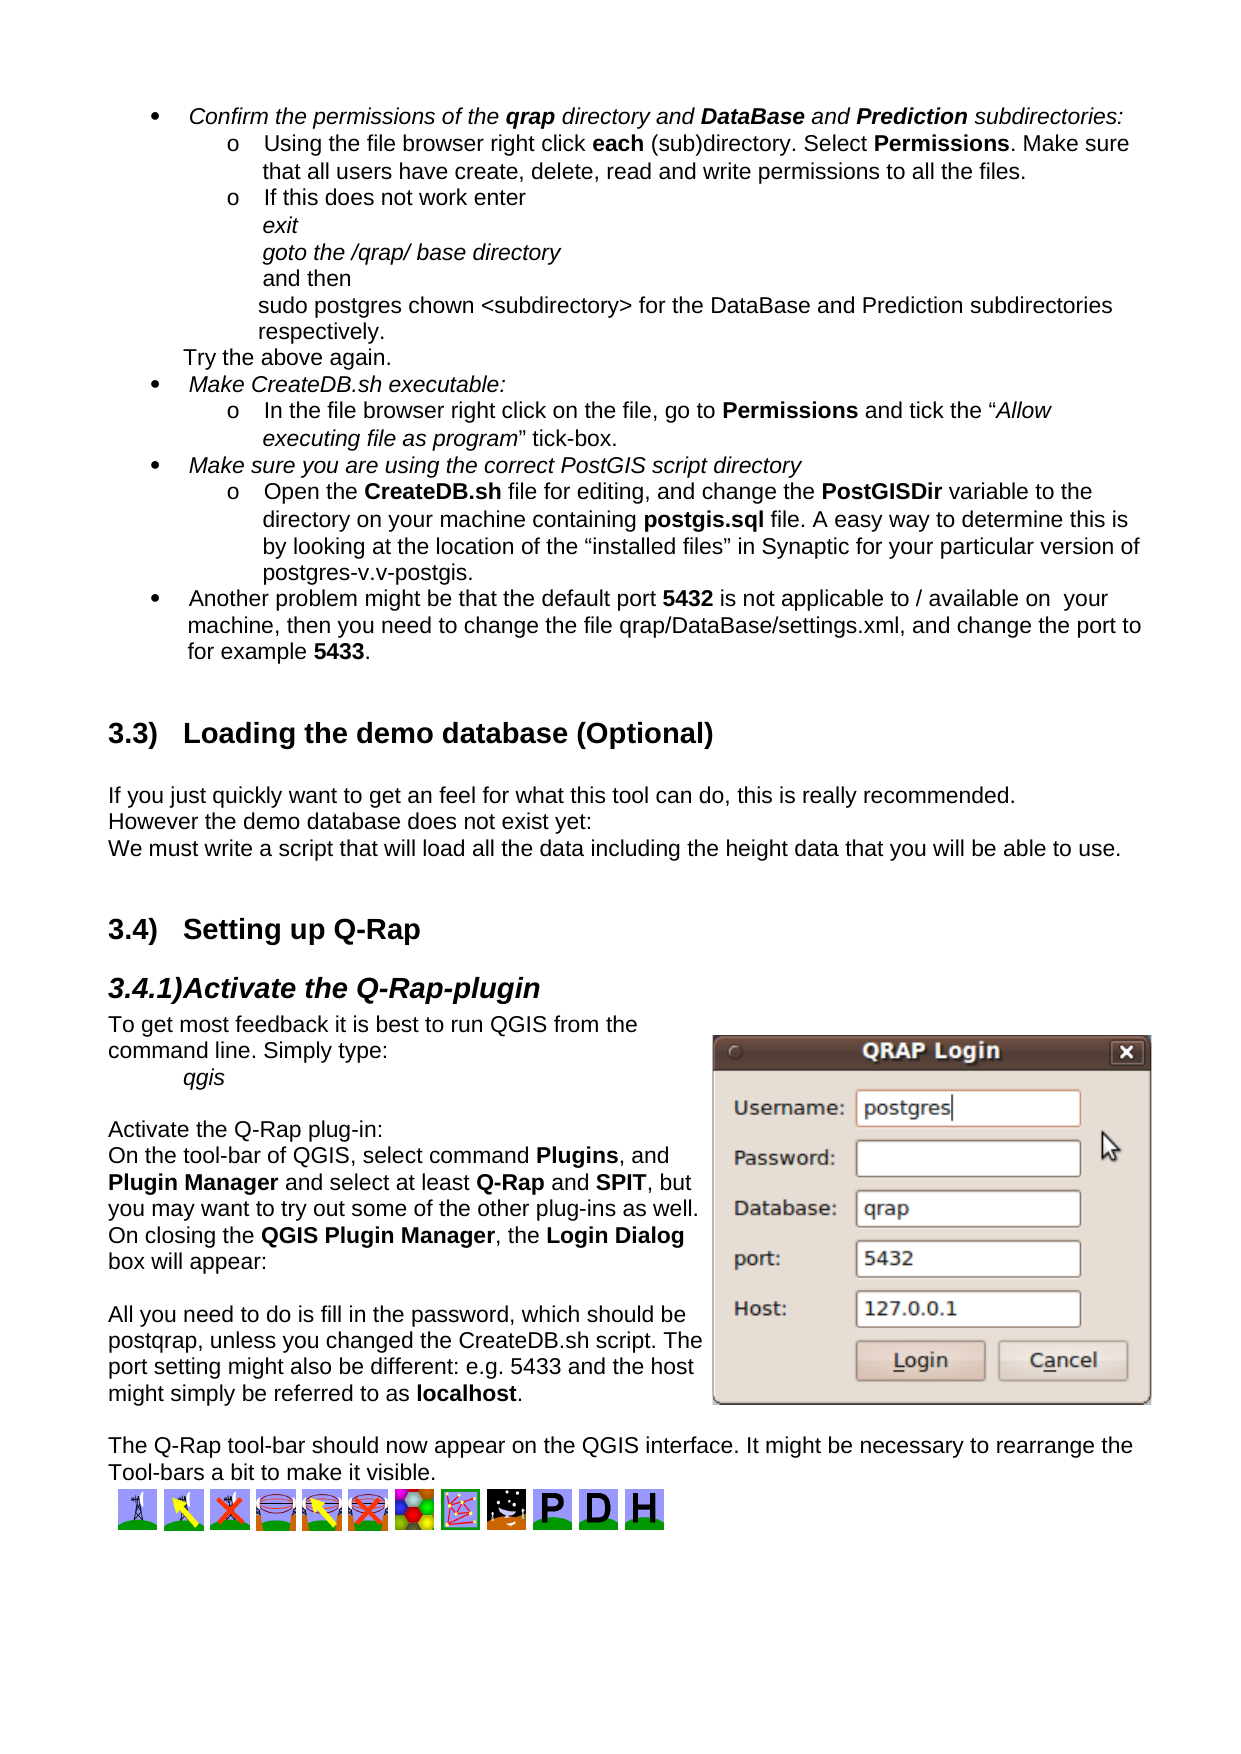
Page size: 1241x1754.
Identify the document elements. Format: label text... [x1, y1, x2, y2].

text sudo postgres chown <subdirectory> for the DataBase and Prediction subdirectories respectively. [194, 292, 1156, 344]
list exit [225, 212, 1156, 239]
picture [348, 1489, 388, 1531]
list Make CreateDB.sh executable: [150, 371, 1156, 397]
text Activate the Q-Rap plug-in: [108, 1116, 712, 1142]
picture [441, 1489, 480, 1530]
list Open the CreateDB.sh file for editing, and change the PostGISDir variable to the directory on your machine containing postgis.sql file. A easy way to determine this is by looking at the location of the “installed files” in Synaptic for your particular version of postgres-v.v-postgis. [225, 478, 1156, 585]
list Make sure you are using the correct PostGIS script directory [150, 452, 1156, 478]
text To get most feedback it is best to run QGIS from the command line. Simply type: [108, 1011, 1156, 1063]
text All you need to do is fill in the password, which should be postqrap, unless you changed the CreateDB.sh script. The port setting might also be different: e.g. 5433 and the host might simply be referred to as localhost. [108, 1301, 1156, 1406]
picture [712, 1035, 1152, 1405]
picture [164, 1489, 204, 1531]
picture [625, 1489, 664, 1530]
list Another problem might be that the default port 5432 is not applicable to / available on your machine, then you need to change the file qrap/DataBase/settings.xml, and change the port to for example 5433. [150, 585, 1156, 664]
text However the demo database does not exist yet: [108, 808, 1156, 835]
text On the tool-bar of QGIS, select command Plugins, and Plugin Manager and select at least Q-Rap and SPIT, but you may want to try out some of the other plug-ins as well. [108, 1142, 712, 1222]
picture [579, 1489, 618, 1530]
subtitle Loading the demo database (Optional) [108, 716, 1156, 749]
list Using the file browser right click each (sub)directory. Select Permissions. Make sure that all users have create, delete, read and write permissions to all the files. [225, 129, 1156, 184]
picture [118, 1489, 157, 1530]
picture [487, 1489, 526, 1530]
list If this does not work enter [225, 184, 1156, 212]
text qgis [108, 1063, 712, 1090]
list goto the /qrap/ base directory [225, 239, 1156, 265]
list and then [225, 265, 1156, 292]
text If you just quickly want to get an feel for what this tool can do, this is really recommended. [108, 782, 1156, 808]
subtitle Activate the Q-Rap-plugin [108, 971, 1156, 1004]
text The Q-Rap tool-bar should now appear on the QGIS interface. It might be necessary to rearrange the Tool-bars a bit to make it visible. [108, 1432, 1156, 1485]
text [1152, 1063, 1156, 1090]
picture [256, 1489, 296, 1531]
subtitle Setting up Q-Rap [108, 912, 1156, 946]
picture [302, 1489, 342, 1531]
text Try the above again. [112, 344, 1156, 371]
list In the file browser right click on the file, go to Permissions and tick the “Allow executing file as program” tick-box. [225, 397, 1156, 452]
picture [533, 1489, 572, 1530]
list Confirm the permissions of the qrap directory and DataBase and Prediction subdirectories: [150, 103, 1156, 129]
text We must write a script that will load all the data including the height data that you will be able to use. [108, 835, 1156, 861]
picture [395, 1489, 434, 1530]
text On closing the QGIS Plugin Manager, the Login Dialog box will appear: [108, 1222, 712, 1274]
picture [210, 1489, 250, 1530]
